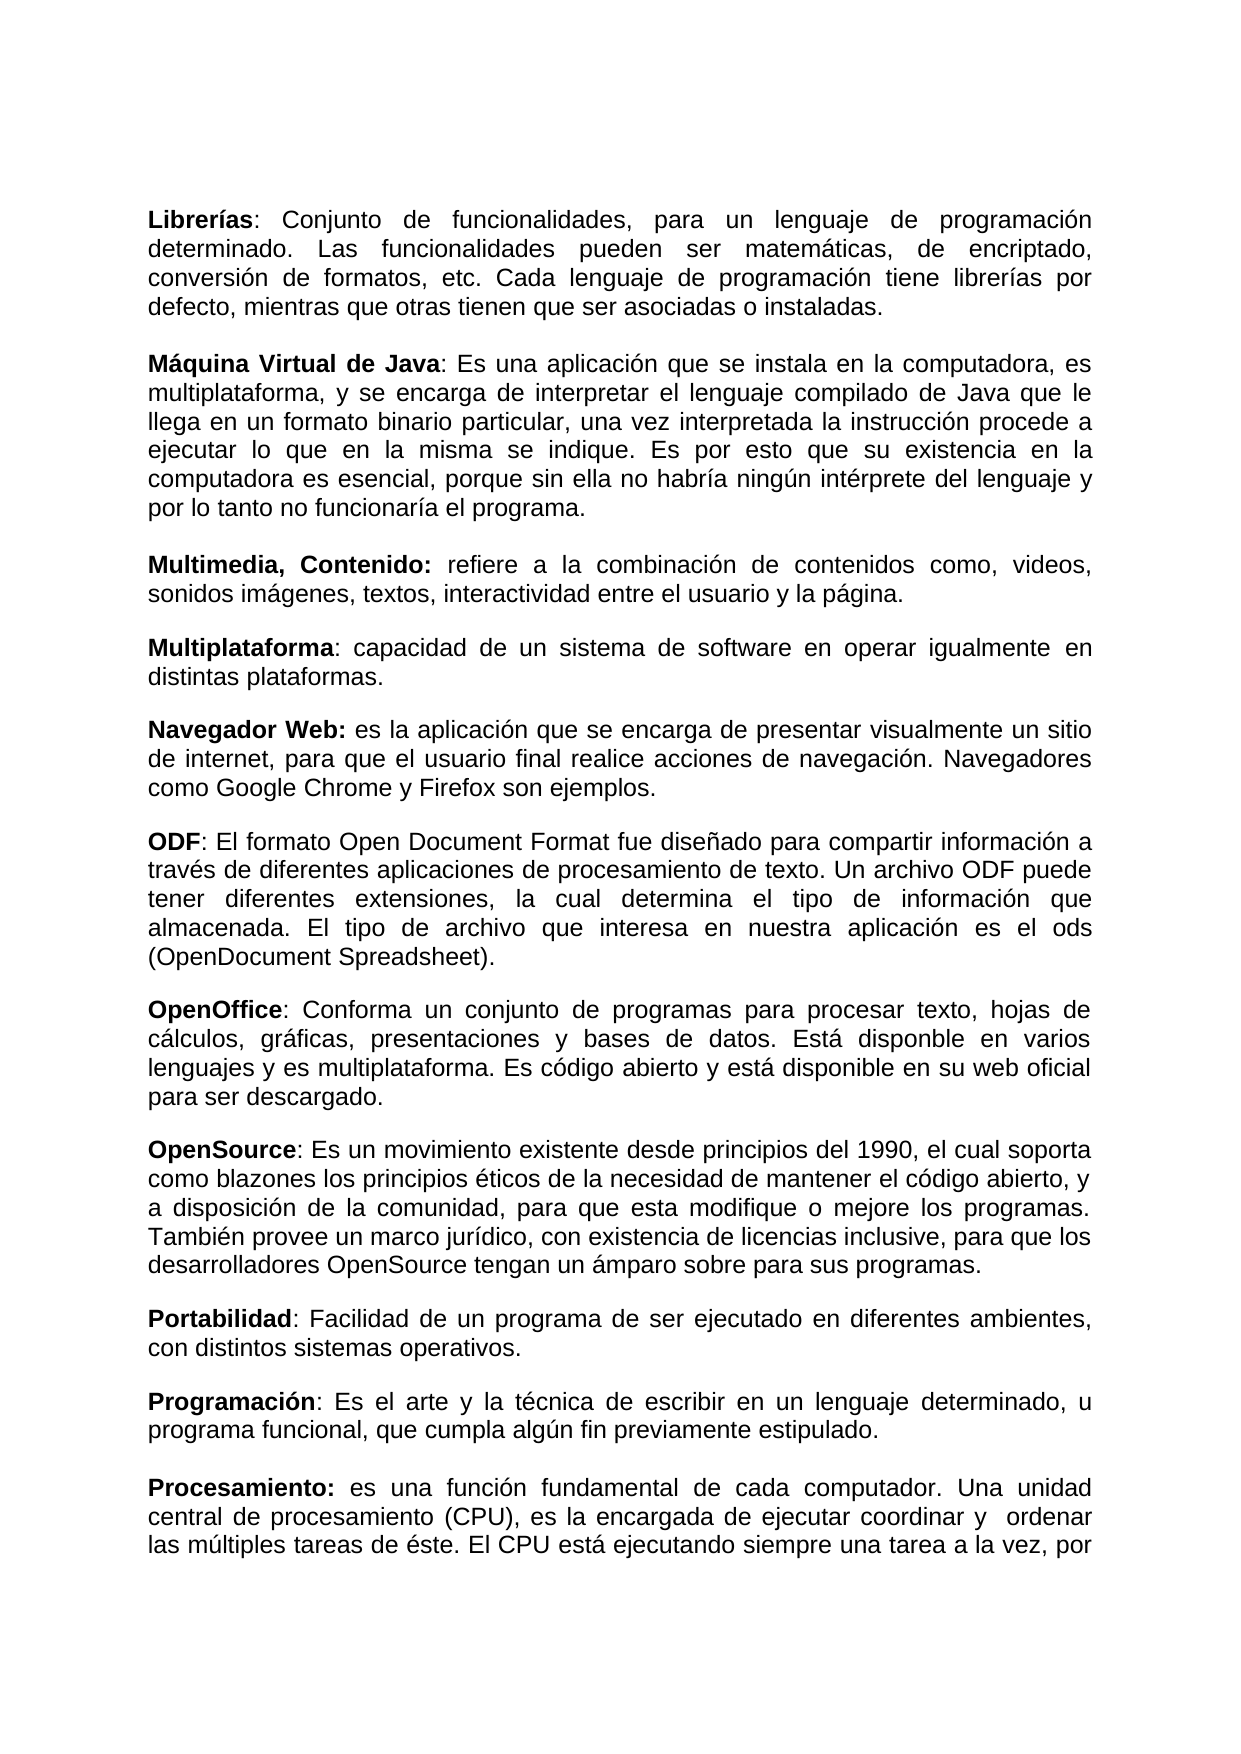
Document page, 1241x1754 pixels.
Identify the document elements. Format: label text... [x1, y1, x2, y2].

text Librerías: Conjunto de funcionalidades, para un lenguaje de programación determinado. Las funcionalidades pueden ser matemáticas, de encriptado, conversión de formatos, etc. Cada lenguaje de programación tiene librerías por defecto, mientras que otras tienen que ser asociadas o instaladas. [148, 205, 1092, 320]
text Navegador Web: es la aplicación que se encarga de presentar visualmente un sitio de internet, para que el usuario final realice acciones de navegación. Navegadores como Google Chrome y Firefox son ejemplos. [148, 715, 1092, 801]
text OpenSource: Es un movimiento existente desde principios del 1990, el cual soporta como blazones los principios éticos de la necesidad de mantener el código abierto, y a disposición de la comunidad, para que esta modifique o mejore los programas. También provee un marco jurídico, con existencia de licencias inclusive, para que los desarrolladores OpenSource tengan un ámparo sobre para sus programas. [148, 1135, 1092, 1279]
text Multiplataforma: capacidad de un sistema de software en operar igualmente en distintas plataformas. [148, 633, 1092, 690]
text Máquina Virtual de Java: Es una aplicación que se instala en la computadora, es multiplataforma, y se encarga de interpretar el lenguaje compilado de Java que le llega en un formato binario particular, una vez interpretada la instrucción procede a ejecutar lo que en la misma se indique. Es por esto que su existencia en la computadora es esencial, porque sin ella no habría ningún intérprete del lenguaje y por lo tanto no funcionaría el programa. [148, 349, 1092, 521]
text Procesamiento: es una función fundamental de cada computador. Una unidad central de procesamiento (CPU), es la encargada de ejecutar coordinar y ordenar las múltiples tareas de éste. El CPU está ejecutando siempre una tarea a la vez, por [148, 1473, 1092, 1559]
text ODF: El formato Open Document Format fue diseñado para compartir información a través de diferentes aplicaciones de procesamiento de texto. Un archivo ODF puede tener diferentes extensiones, la cual determina el tipo de información que almacenada. El tipo de archivo que interesa en nuestra aplicación es el ods (OpenDocument Spreadsheet). [148, 826, 1092, 970]
text Programación: Es el arte y la técnica de escribir en un lenguaje determinado, u programa funcional, que cumpla algún fin previamente estipulado. [148, 1386, 1092, 1444]
text Multimedia, Contenido: refiere a la combinación de contenidos como, videos, sonidos imágenes, textos, interactividad entre el usuario y la página. [148, 550, 1092, 608]
text Portabilidad: Facilidad de un programa de ser ejecutado en diferentes ambientes, con distintos sistemas operativos. [148, 1304, 1092, 1361]
text OpenOffice: Conforma un conjunto de programas para procesar texto, hojas de cálculos, gráficas, presentaciones y bases de datos. Está disponble en varios lenguajes y es multiplataforma. Es código abierto y está disponible en su web oficial para ser descargado. [148, 995, 1092, 1110]
